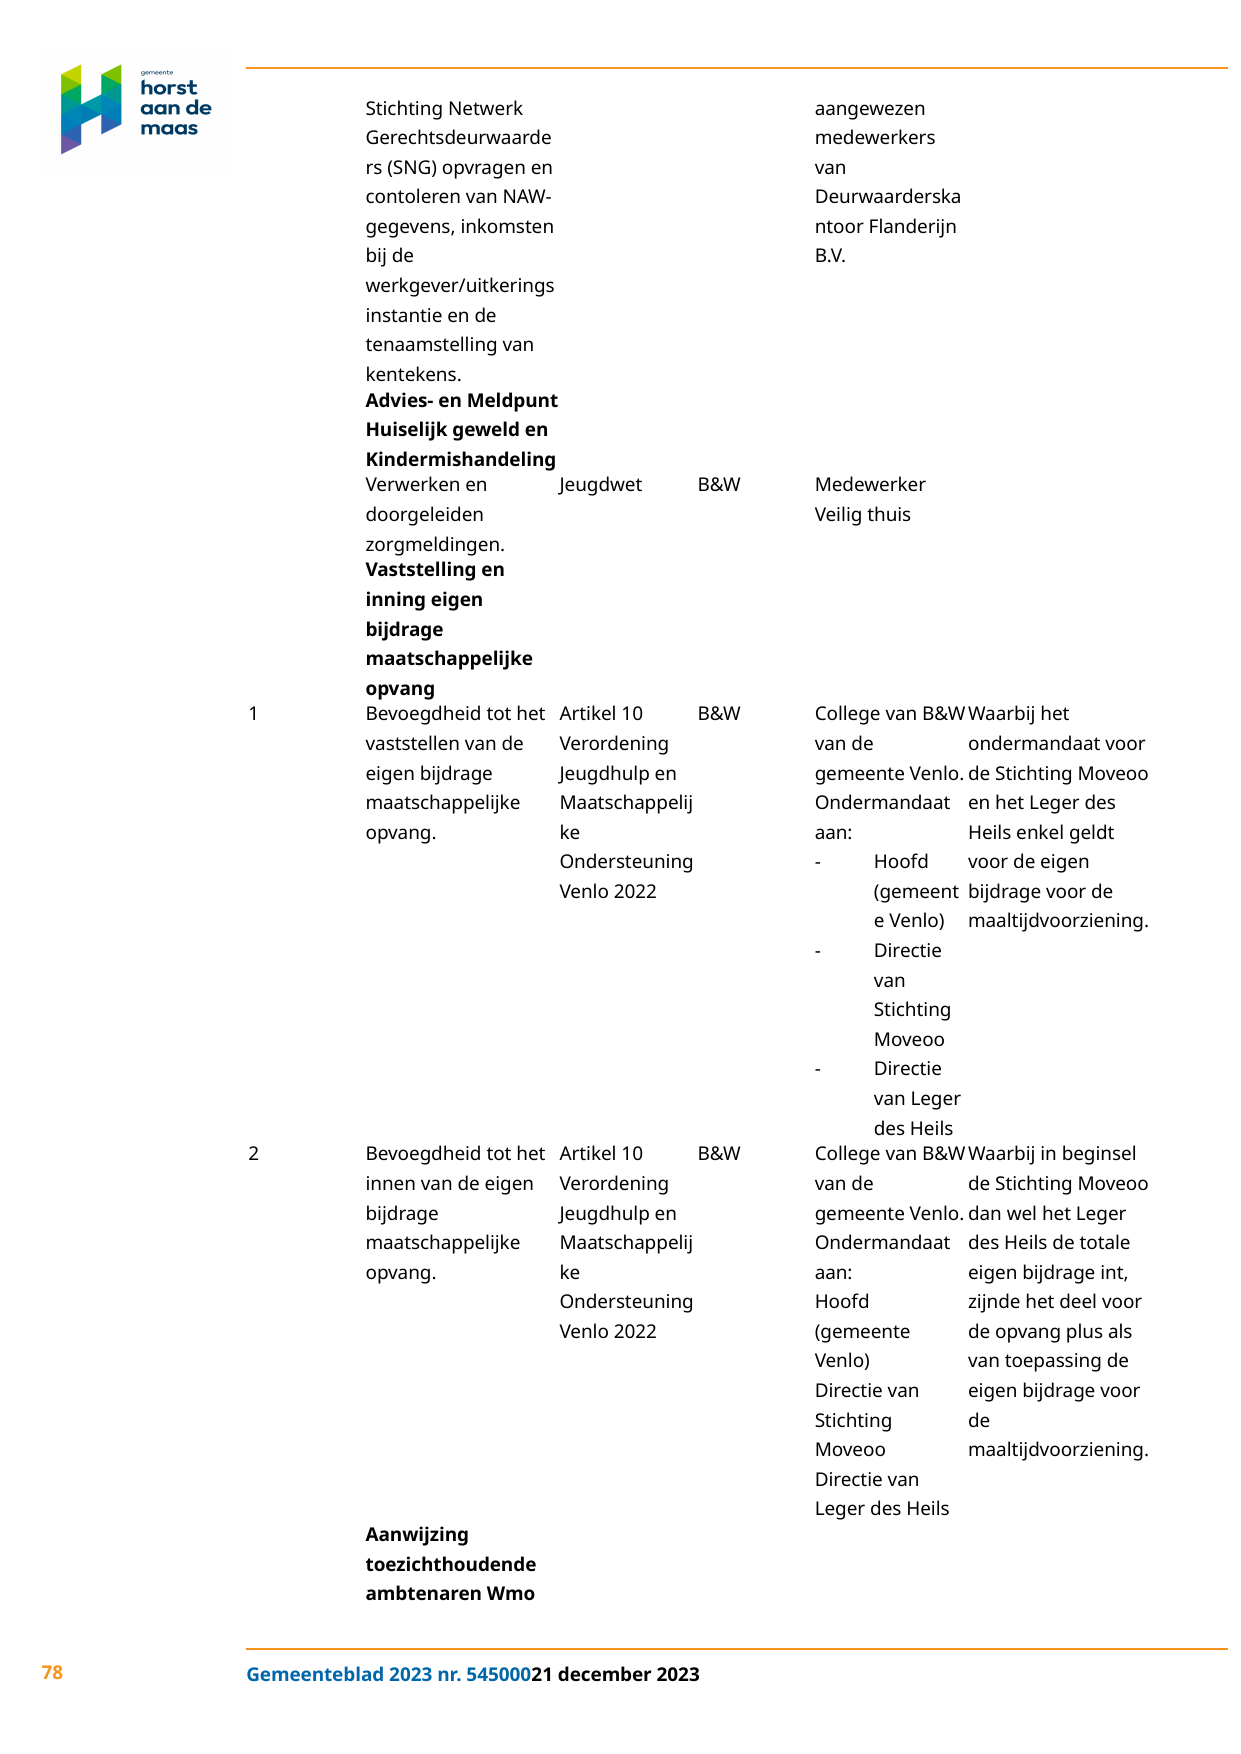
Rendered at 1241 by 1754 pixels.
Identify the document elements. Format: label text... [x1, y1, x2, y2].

table_cell Bevoegdheid tot het innen van de eigen bijdrage maatschappelijke opvang. [365, 1141, 559, 1521]
table_cell Aanwijzing toezichthoudende ambtenaren Wmo [365, 1521, 559, 1606]
table_cell Stichting Netwerk Gerechtsdeurwaarders (SNG) opvragen en contoleren van NAW-gegevens, inkomsten bij de werkgever/uitkeringsinstantie en de tenaamstelling van kentekens. [365, 95, 559, 387]
table_cell Verwerken en doorgeleiden zorgmeldingen. [365, 472, 559, 557]
table_cell Waarbij in beginsel de Stichting Moveoo dan wel het Leger des Heils de totale eigen bijdrage int, zijnde het deel voor de opvang plus als van toepassing de eigen bijdrage voor de maaltijdvoorziening. [968, 1141, 1152, 1521]
table_cell [559, 387, 697, 472]
table_cell [697, 95, 814, 387]
table_cell [248, 387, 365, 472]
table_cell aangewezen medewerkers van Deurwaarderskantoor Flanderijn B.V. [815, 95, 968, 387]
table_cell College van B&W van de gemeente Venlo. Ondermandaat aan: Hoofd (gemeente Venlo) Directie van Stichting Moveoo Directie van Leger des Heils [815, 701, 968, 1141]
table_cell [248, 472, 365, 557]
table_cell Jeugdwet [559, 472, 697, 557]
table_cell Medewerker Veilig thuis [815, 472, 968, 557]
table_cell Artikel 10 Verordening Jeugdhulp en Maatschappelijke Ondersteuning Venlo 2022 [559, 1141, 697, 1521]
table_cell Artikel 10 Verordening Jeugdhulp en Maatschappelijke Ondersteuning Venlo 2022 [559, 701, 697, 1141]
table_cell [248, 1521, 365, 1606]
table_cell 2 [248, 1141, 365, 1521]
table_cell [697, 387, 814, 472]
table_cell [559, 1521, 697, 1606]
table_cell [815, 387, 968, 472]
table_cell B&W [697, 1141, 814, 1521]
table_cell [968, 472, 1152, 557]
table_cell [968, 387, 1152, 472]
table_cell [815, 1521, 968, 1606]
table_cell [968, 557, 1152, 701]
picture [41, 47, 231, 172]
table_cell [248, 95, 365, 387]
table_cell B&W [697, 701, 814, 1141]
table_cell Advies- en Meldpunt Huiselijk geweld en Kindermishandeling [365, 387, 559, 472]
table_cell [815, 557, 968, 701]
table_cell College van B&W van de gemeente Venlo. Ondermandaat aan: Hoofd (gemeente Venlo) Directie van Stichting Moveoo Directie van Leger des Heils [815, 1141, 968, 1521]
table_cell [697, 1521, 814, 1606]
table_cell [248, 557, 365, 701]
table_cell Waarbij het ondermandaat voor de Stichting Moveoo en het Leger des Heils enkel geldt voor de eigen bijdrage voor de maaltijdvoorziening. [968, 701, 1152, 1141]
table_cell Vaststelling en inning eigen bijdrage maatschappelijke opvang [365, 557, 559, 701]
table_cell [559, 557, 697, 701]
table_cell [559, 95, 697, 387]
table_cell 1 [248, 701, 365, 1141]
table_cell Bevoegdheid tot het vaststellen van de eigen bijdrage maatschappelijke opvang. [365, 701, 559, 1141]
table_cell B&W [697, 472, 814, 557]
table_cell [968, 1521, 1152, 1606]
table_cell [968, 95, 1152, 387]
table_cell [697, 557, 814, 701]
